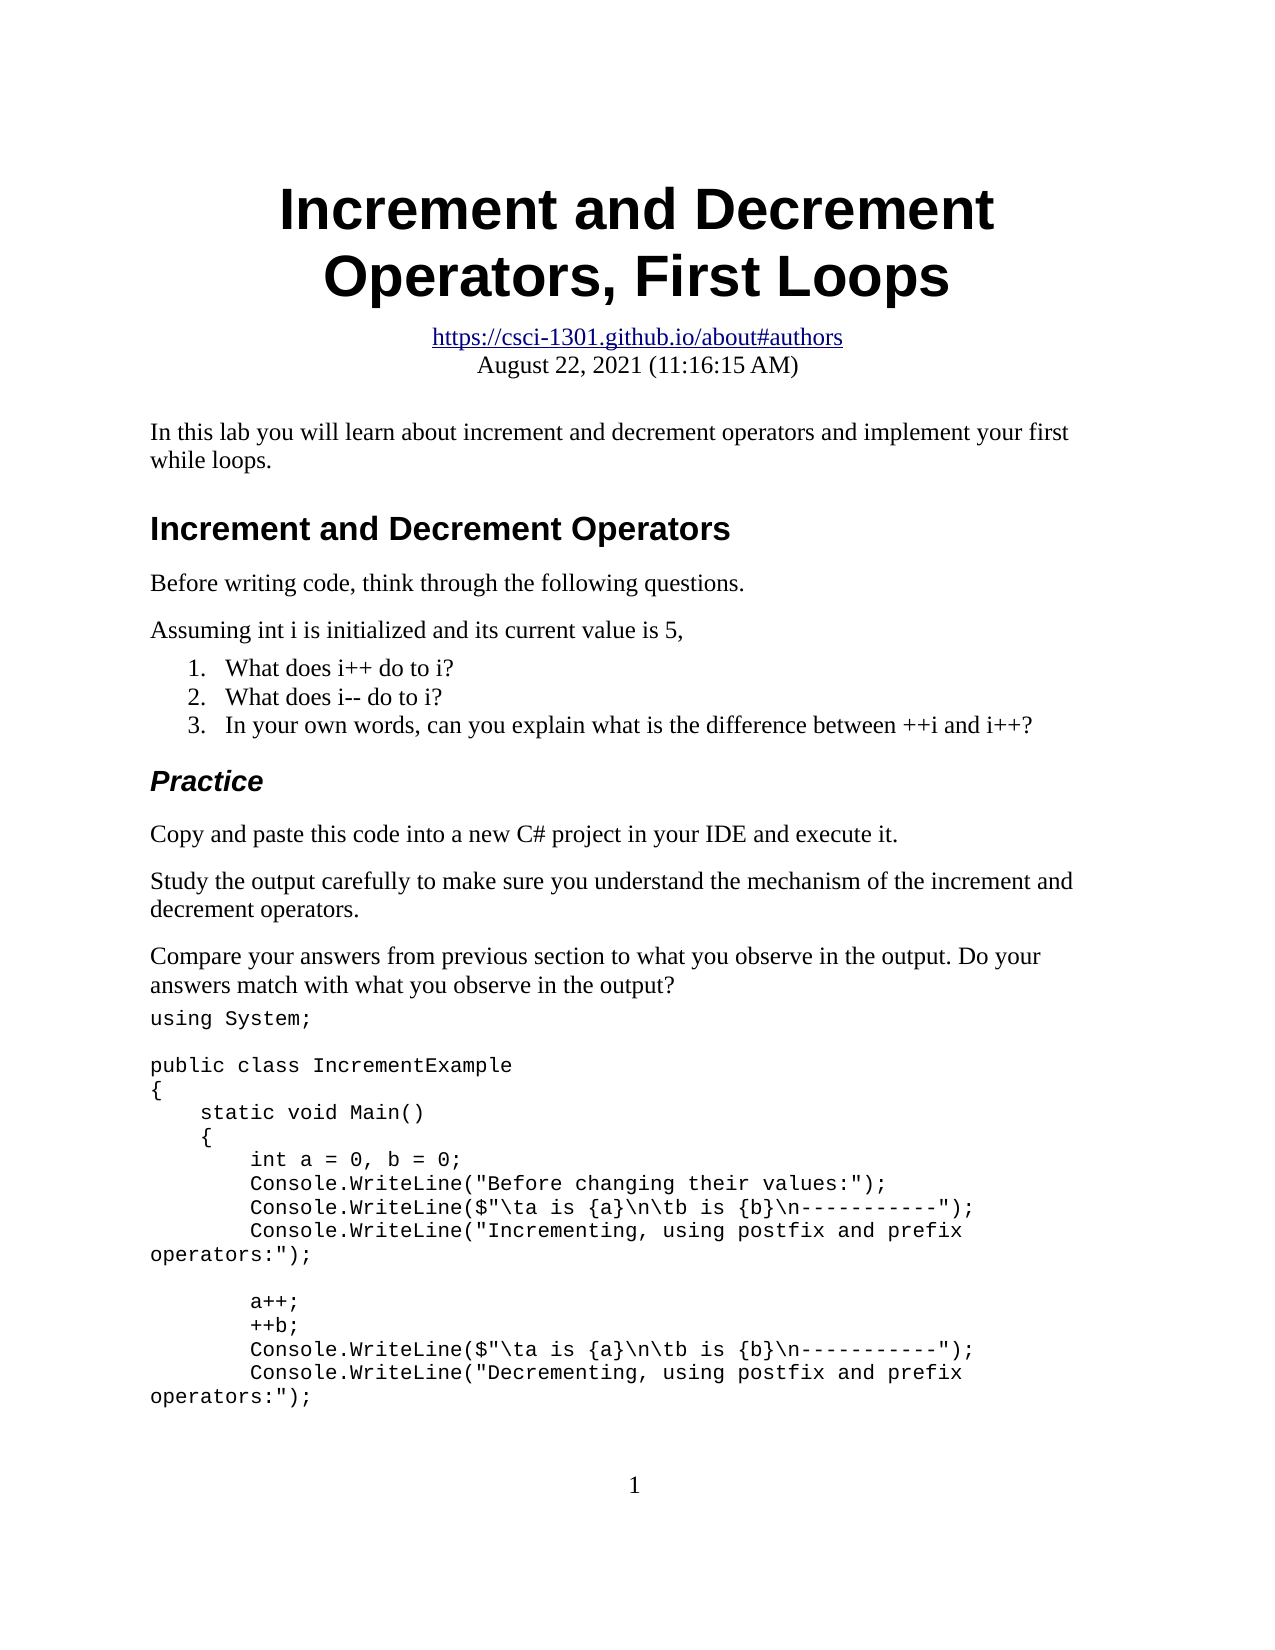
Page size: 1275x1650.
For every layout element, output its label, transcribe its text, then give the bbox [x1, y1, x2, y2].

text https://csci-1301.github.io/about#authors [150, 322, 1125, 350]
text Compare your answers from previous section to what you observe in the output. Do your answers match with what you observe in the output? [150, 941, 1125, 999]
text using System; [150, 1008, 1125, 1031]
text Console.WriteLine($"\ta is {a}\n\tb is {b}\n-----------"); [150, 1197, 1125, 1220]
text Copy and paste this code into a new C# project in your IDE and execute it. [150, 819, 1125, 848]
text { [150, 1078, 1125, 1102]
text Console.WriteLine("Before changing their values:"); [150, 1173, 1125, 1197]
text { [150, 1126, 1125, 1149]
text In this lab you will learn about increment and decrement operators and implement your first while loops. [150, 417, 1125, 474]
text Study the output carefully to make sure you understand the mechanism of the increment and decrement operators. [150, 866, 1125, 923]
text Before writing code, think through the following questions. [150, 568, 1125, 597]
subtitle Increment and Decrement Operators [150, 508, 1125, 547]
text August 22, 2021 (11:16:15 AM) [150, 350, 1125, 379]
text int a = 0, b = 0; [150, 1149, 1125, 1173]
text ++b; [150, 1315, 1125, 1339]
text Assuming int i is initialized and its current value is 5, [150, 615, 1125, 644]
text Console.WriteLine("Incrementing, using postfix and prefix operators:"); [150, 1220, 1125, 1268]
text Console.WriteLine("Decrementing, using postfix and prefix operators:"); [150, 1362, 1125, 1409]
list In your own words, can you explain what is the difference between ++i and i++? [187, 710, 1125, 739]
text Console.WriteLine($"\ta is {a}\n\tb is {b}\n-----------"); [150, 1339, 1125, 1362]
list What does i++ do to i? [187, 653, 1125, 682]
text static void Main() [150, 1102, 1125, 1126]
subtitle Practice [150, 764, 1125, 798]
text a++; [150, 1291, 1125, 1315]
text public class IncrementExample [150, 1055, 1125, 1078]
title Increment and Decrement Operators, First Loops [150, 175, 1125, 309]
list What does i-- do to i? [187, 682, 1125, 710]
